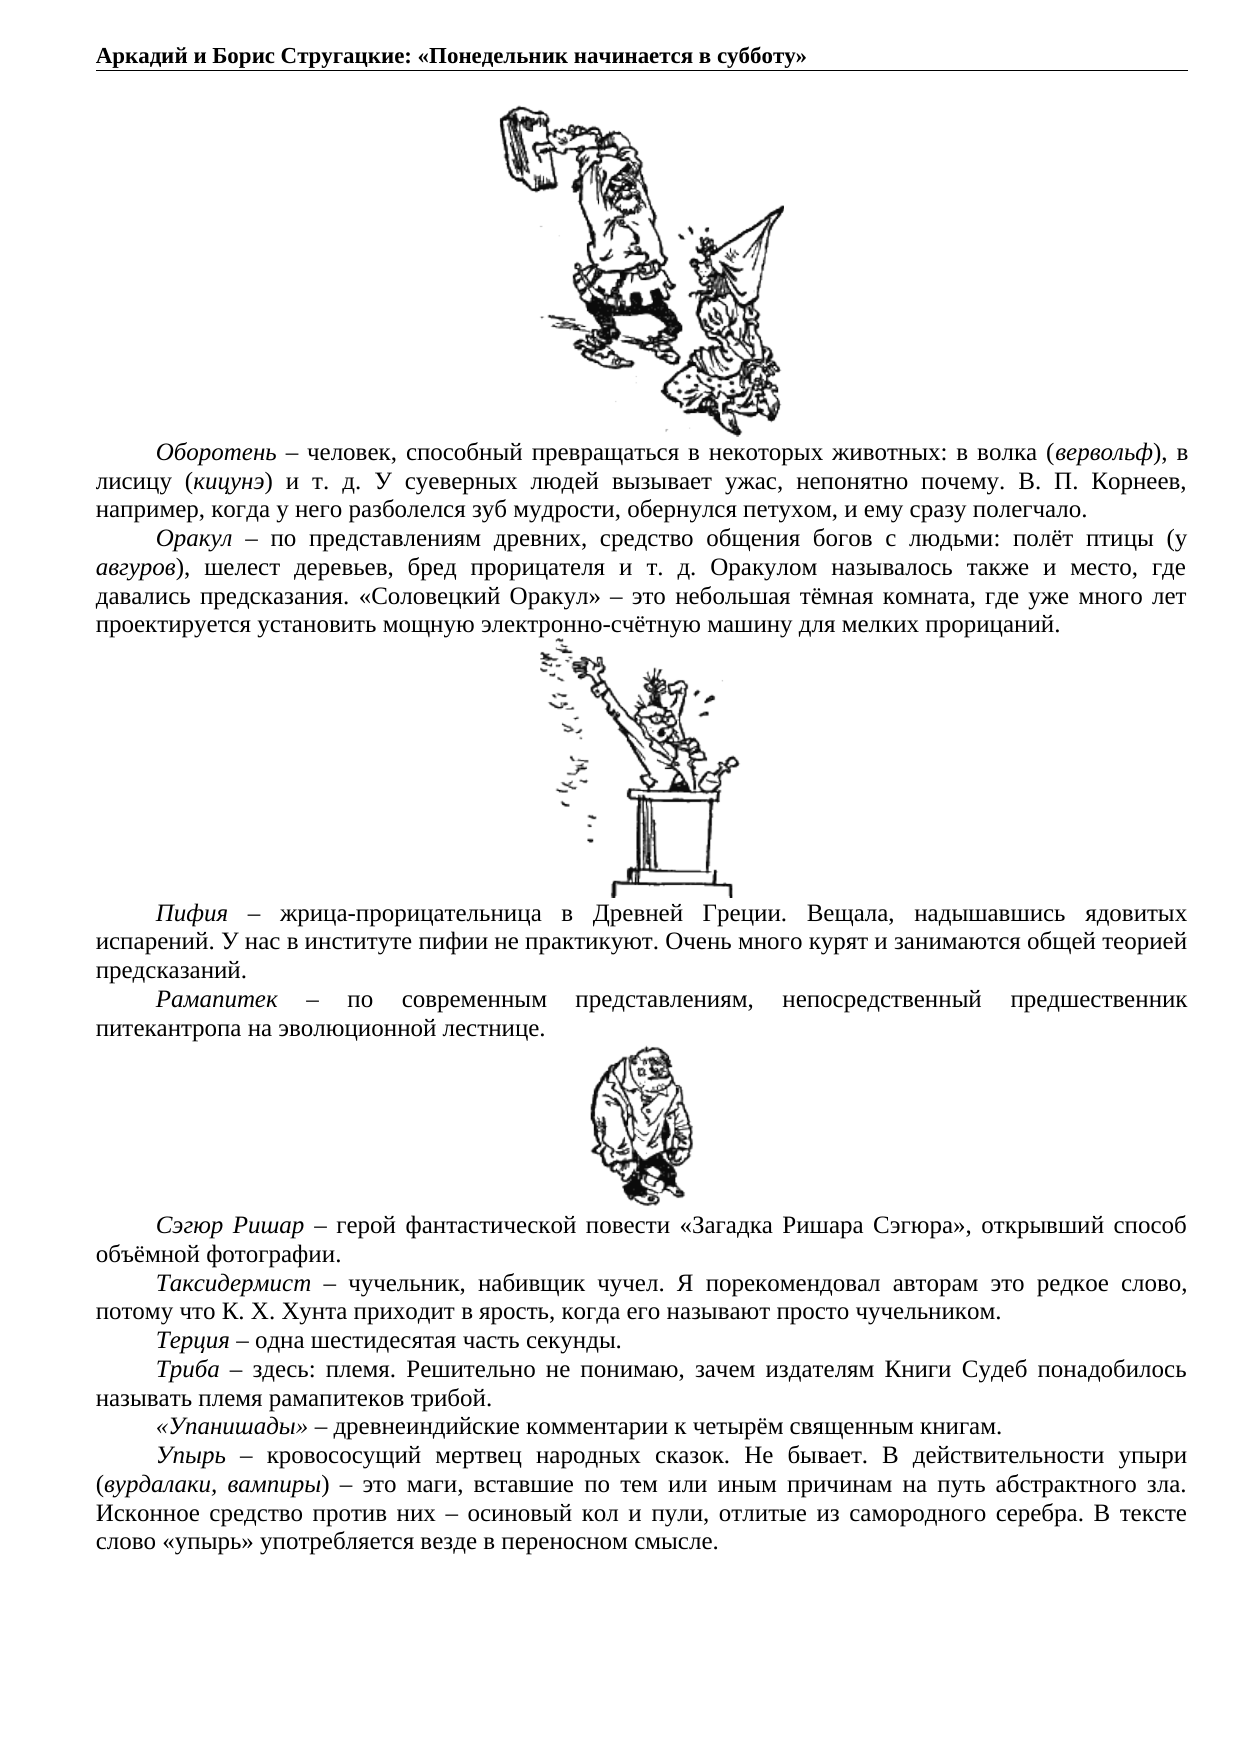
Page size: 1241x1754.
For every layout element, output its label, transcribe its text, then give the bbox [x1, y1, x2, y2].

text Рамапитек – по современным представлениям, непосредственный предшественник питекантропа на эволюционной лестнице. [96, 984, 1188, 1041]
text Терция – одна шестидесятая часть секунды. [96, 1325, 1188, 1354]
text Триба – здесь: племя. Решительно не понимаю, зачем издателям Книги Судеб понадобилось называть племя рамапитеков трибой. [96, 1354, 1188, 1411]
text «Упанишады» – древнеиндийские комментарии к четырём священным книгам. [96, 1411, 1188, 1440]
text Таксидермист – чучельник, набивщик чучел. Я порекомендовал авторам это редкое слово, потому что К. Х. Хунта приходит в ярость, когда его называют просто чучельником. [96, 1268, 1188, 1325]
text Упырь – кровососущий мертвец народных сказок. Не бывает. В действительности упыри (вурдалаки, вампиры) – это маги, вставшие по тем или иным причинам на путь абстрактного зла. Исконное средство против них – осиновый кол и пули, отлитые из самородного серебра. В тексте слово «упырь» употребляется везде в переносном смысле. [96, 1440, 1188, 1555]
text Оракул – по представлениям древних, средство общения богов с людьми: полёт птицы (у авгуров), шелест деревьев, бред прорицателя и т. д. Оракулом называлось также и место, где давались предсказания. «Соловецкий Оракул» – это небольшая тёмная комната, где уже много лет проектируется установить мощную электронно-счётную машину для мелких прорицаний. [96, 523, 1188, 638]
text Сэгюр Ришар – герой фантастической повести «Загадка Ришара Сэгюра», открывший способ объёмной фотографии. [96, 1210, 1188, 1268]
text Пифия – жрица-прорицательница в Древней Греции. Вещала, надышавшись ядовитых испарений. У нас в институте пифии не практикуют. Очень много курят и занимаются общей теорией предсказаний. [96, 898, 1188, 984]
text Оборотень – человек, способный превращаться в некоторых животных: в волка (вервольф), в лисицу (кицунэ) и т. д. У суеверных людей вызывает ужас, непонятно почему. В. П. Корнеев, например, когда у него разболелся зуб мудрости, обернулся петухом, и ему сразу полегчало. [96, 437, 1188, 523]
